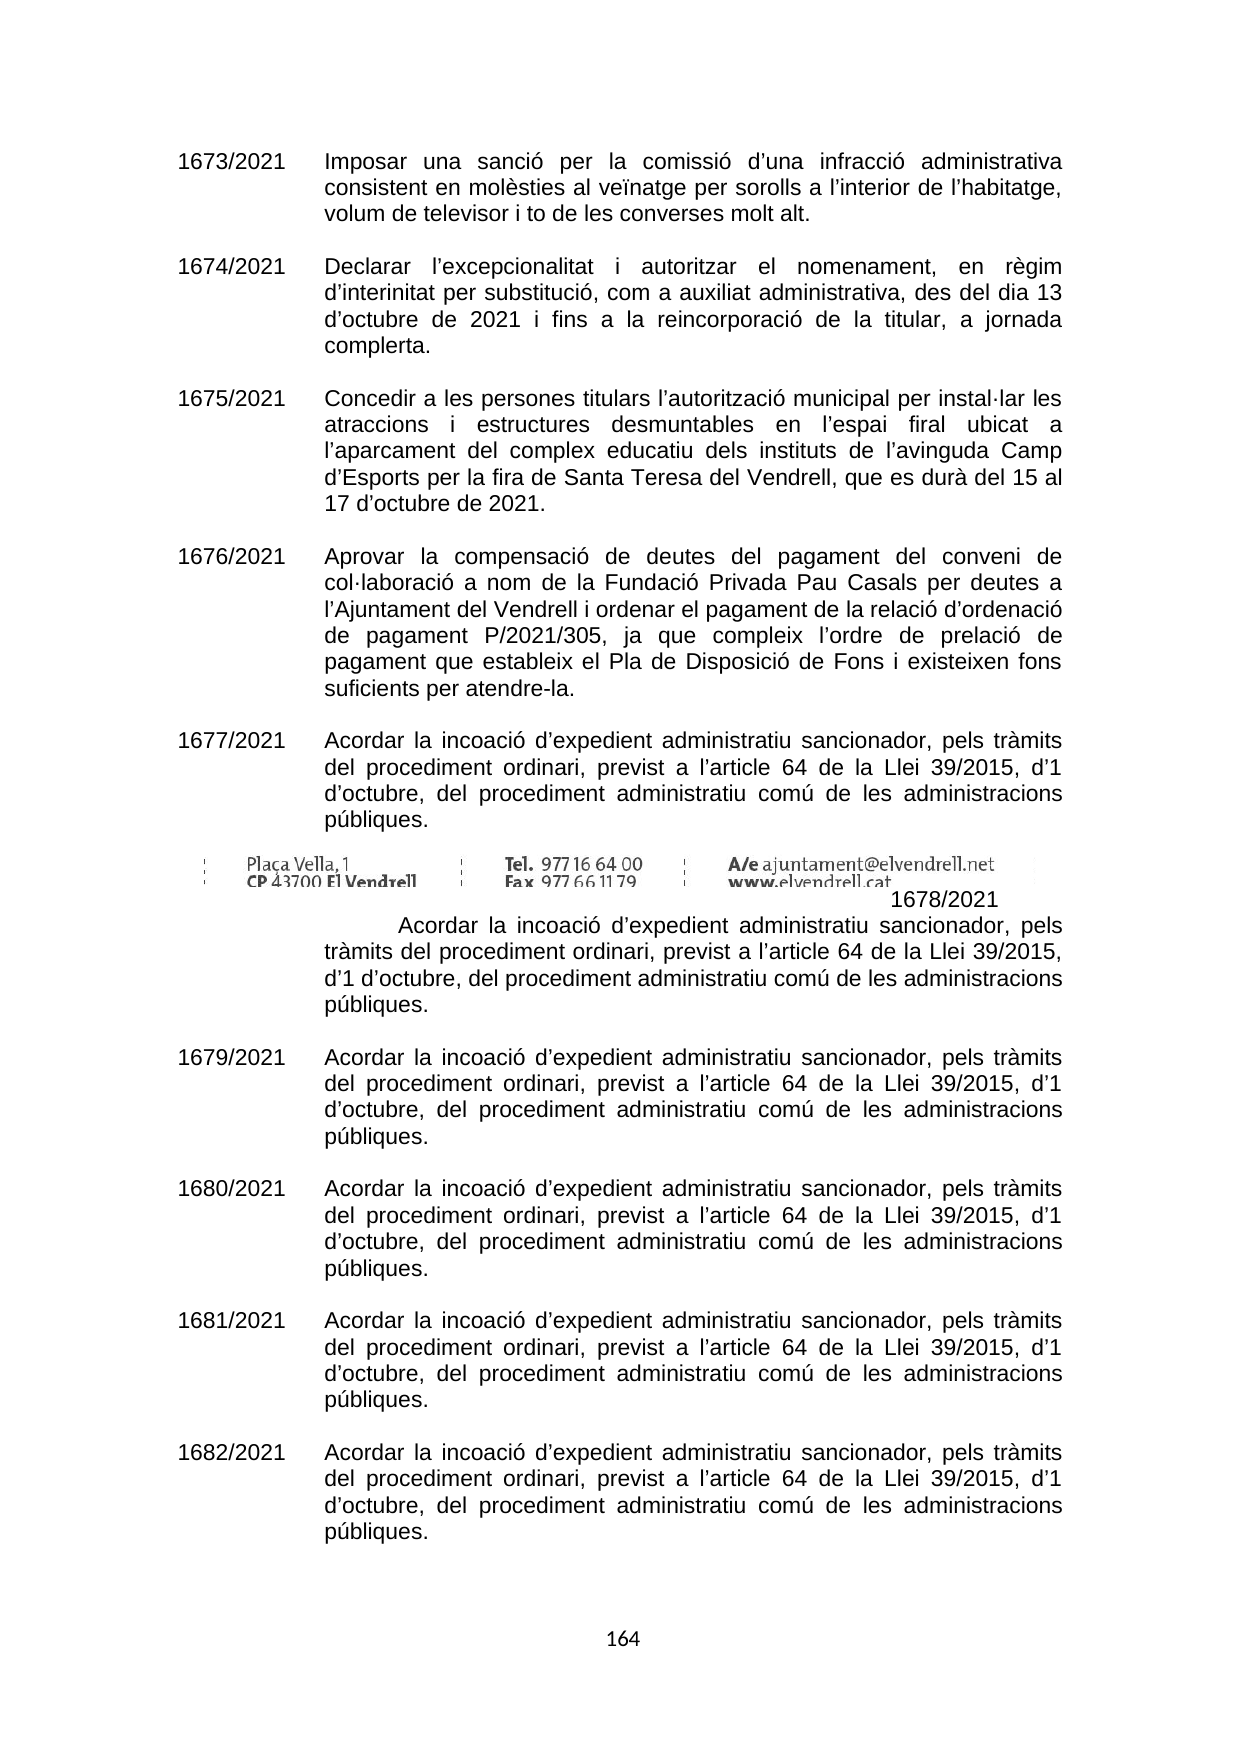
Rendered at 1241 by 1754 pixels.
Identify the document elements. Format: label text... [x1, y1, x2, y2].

text 1681/2021 Acordar la incoació d’expedient administratiu sancionador, pels tràmits del procediment ordinari, previst a l’article 64 de la Llei 39/2015, d’1 d’octubre, del procediment administratiu comú de les administracions públiques. [177, 1307, 1063, 1413]
text 1673/2021 Imposar una sanció per la comissió d’una infracció administrativa consistent en molèsties al veïnatge per sorolls a l’interior de l’habitatge, volum de televisor i to de les converses molt alt. [177, 148, 1063, 227]
text 1679/2021 Acordar la incoació d’expedient administratiu sancionador, pels tràmits del procediment ordinari, previst a l’article 64 de la Llei 39/2015, d’1 d’octubre, del procediment administratiu comú de les administracions públiques. [177, 1044, 1063, 1149]
text 1674/2021 Declarar l’excepcionalitat i autoritzar el nomenament, en règim d’interinitat per substitució, com a auxiliat administrativa, des del dia 13 d’octubre de 2021 i fins a la reincorporació de la titular, a jornada complerta. [177, 253, 1063, 358]
text 1678/2021 Acordar la incoació d’expedient administratiu sancionador, pels tràmits del procediment ordinari, previst a l’article 64 de la Llei 39/2015, d’1 d’octubre, del procediment administratiu comú de les administracions públiques. [177, 859, 1063, 1017]
text 1682/2021 Acordar la incoació d’expedient administratiu sancionador, pels tràmits del procediment ordinari, previst a l’article 64 de la Llei 39/2015, d’1 d’octubre, del procediment administratiu comú de les administracions públiques. [177, 1439, 1063, 1544]
text 1676/2021 Aprovar la compensació de deutes del pagament del conveni de col·laboració a nom de la Fundació Privada Pau Casals per deutes a l’Ajuntament del Vendrell i ordenar el pagament de la relació d’ordenació de pagament P/2021/305, ja que compleix l’ordre de prelació de pagament que estableix el Pla de Disposició de Fons i existeixen fons suficients per atendre-la. [177, 543, 1063, 701]
text 1680/2021 Acordar la incoació d’expedient administratiu sancionador, pels tràmits del procediment ordinari, previst a l’article 64 de la Llei 39/2015, d’1 d’octubre, del procediment administratiu comú de les administracions públiques. [177, 1175, 1063, 1281]
text 1675/2021 Concedir a les persones titulars l’autorització municipal per instal·lar les atraccions i estructures desmuntables en l’espai firal ubicat a l’aparcament del complex educatiu dels instituts de l’avinguda Camp d’Esports per la fira de Santa Teresa del Vendrell, que es durà del 15 al 17 d’octubre de 2021. [177, 385, 1063, 517]
text 1677/2021 Acordar la incoació d’expedient administratiu sancionador, pels tràmits del procediment ordinari, previst a l’article 64 de la Llei 39/2015, d’1 d’octubre, del procediment administratiu comú de les administracions públiques. [177, 727, 1063, 833]
